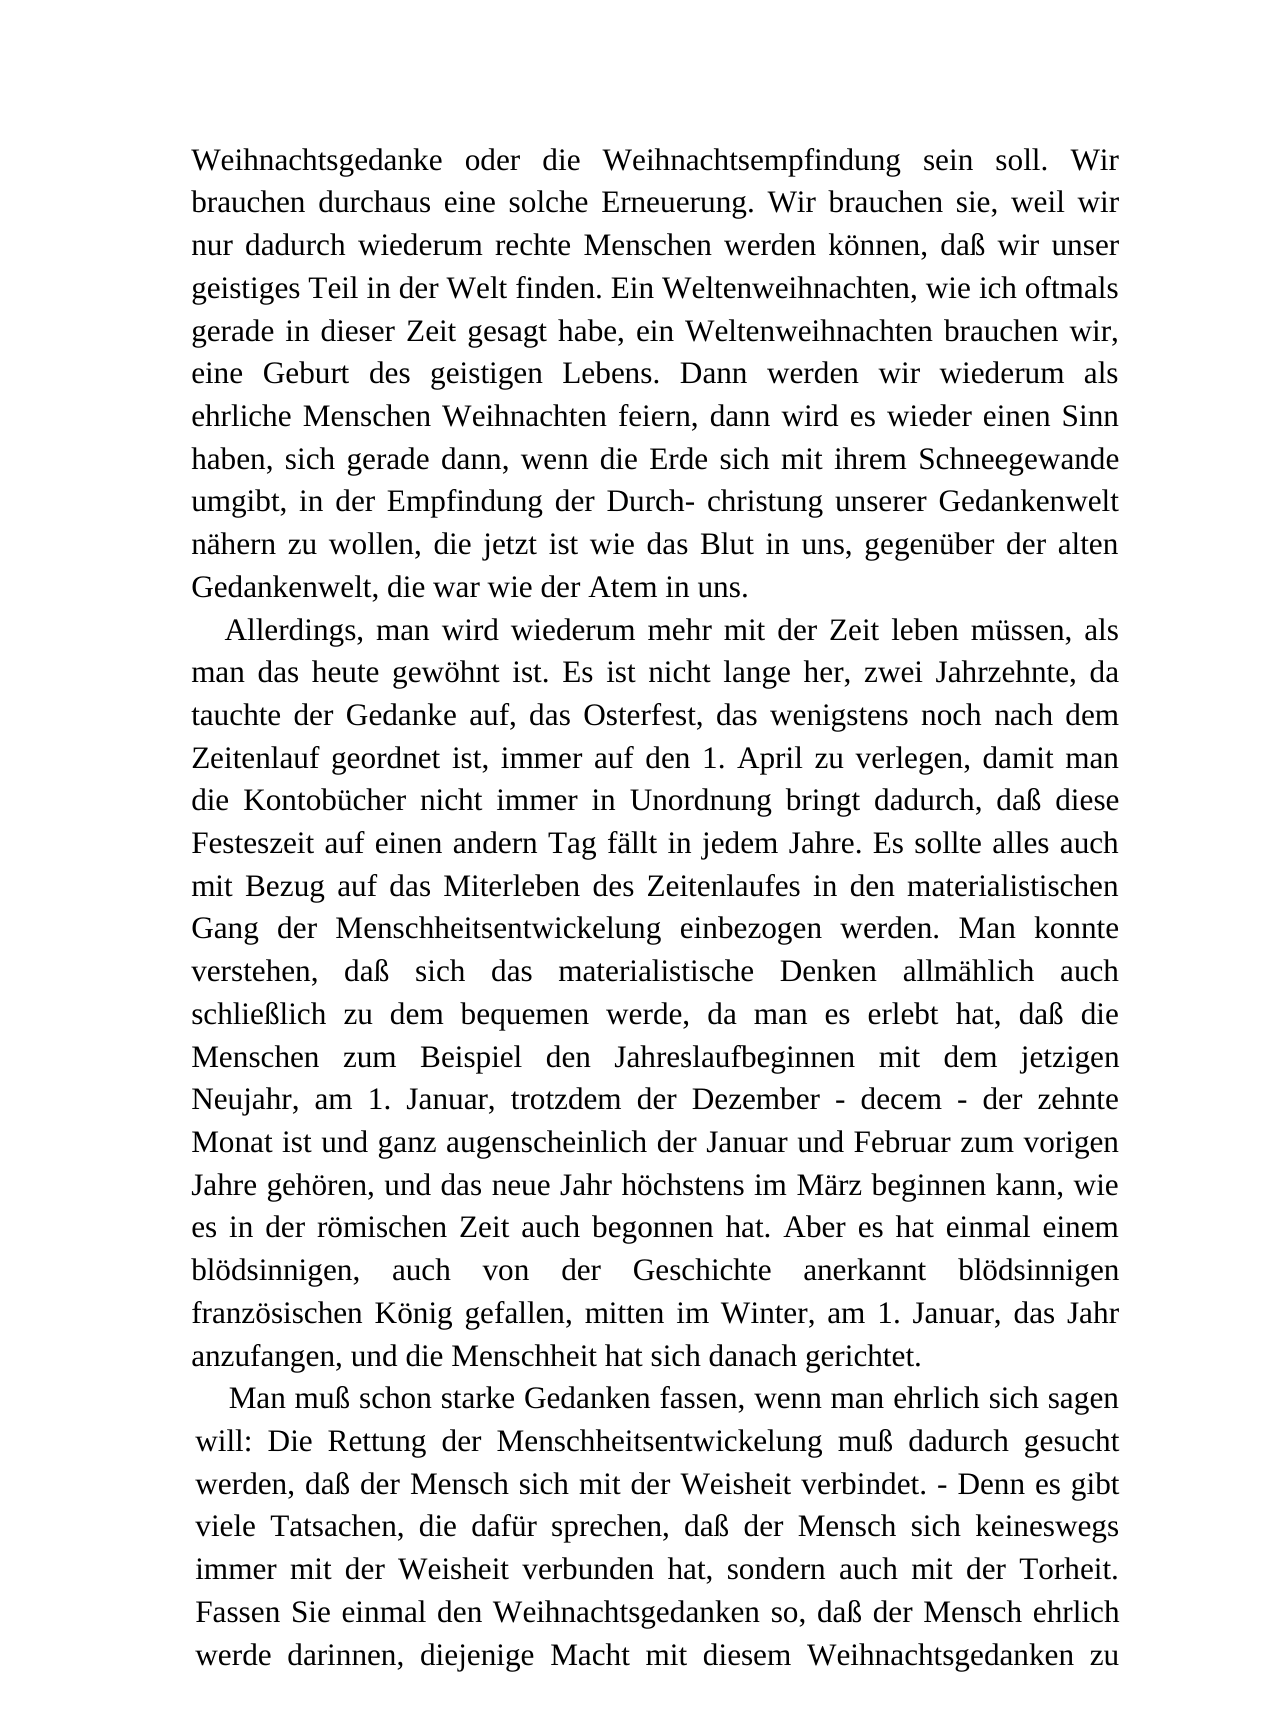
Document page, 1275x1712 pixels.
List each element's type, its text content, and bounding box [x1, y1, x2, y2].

text Weihnachtsgedanke oder die Weihnachtsempfindung sein soll. Wir brauchen durchaus eine solche Erneuerung. Wir brauchen sie, weil wir nur dadurch wiederum rechte Menschen werden können, daß wir unser geistiges Teil in der Welt finden. Ein Weltenweihnachten, wie ich oftmals gerade in dieser Zeit gesagt habe, ein Weltenweihnachten brauchen wir, eine Geburt des geistigen Lebens. Dann werden wir wiederum als ehrliche Menschen Weihnachten feiern, dann wird es wieder einen Sinn haben, sich gerade dann, wenn die Erde sich mit ihrem Schneegewande umgibt, in der Empfindung der Durch- christung unserer Gedankenwelt nähern zu wollen, die jetzt ist wie das Blut in uns, gegenüber der alten Gedankenwelt, die war wie der Atem in uns. [191, 141, 1120, 604]
text Allerdings, man wird wiederum mehr mit der Zeit leben müssen, als man das heute gewöhnt ist. Es ist nicht lange her, zwei Jahrzehnte, da tauchte der Gedanke auf, das Osterfest, das wenigstens noch nach dem Zeitenlauf geordnet ist, immer auf den 1. April zu verlegen, damit man die Kontobücher nicht immer in Unordnung bringt dadurch, daß diese Festeszeit auf einen andern Tag fällt in jedem Jahre. Es sollte alles auch mit Bezug auf das Miterleben des Zeitenlaufes in den materialistischen Gang der Menschheitsentwickelung einbezogen werden. Man konnte verstehen, daß sich das materialistische Denken allmählich auch schließlich zu dem bequemen werde, da man es erlebt hat, daß die Menschen zum Beispiel den Jahreslaufbeginnen mit dem jetzigen Neujahr, am 1. Januar, trotzdem der Dezember - decem - der zehnte Monat ist und ganz augenscheinlich der Januar und Februar zum vorigen Jahre gehören, und das neue Jahr höchstens im März beginnen kann, wie es in der römischen Zeit auch begonnen hat. Aber es hat einmal einem blödsinnigen, auch von der Geschichte anerkannt blödsinnigen französischen König gefallen, mitten im Winter, am 1. Januar, das Jahr anzufangen, und die Menschheit hat sich danach gerichtet. [191, 611, 1120, 1373]
text Man muß schon starke Gedanken fassen, wenn man ehrlich sich sagen will: Die Rettung der Menschheitsentwickelung muß dadurch gesucht werden, daß der Mensch sich mit der Weisheit verbindet. - Denn es gibt viele Tatsachen, die dafür sprechen, daß der Mensch sich keineswegs immer mit der Weisheit verbunden hat, sondern auch mit der Torheit. Fassen Sie einmal den Weihnachtsgedanken so, daß der Mensch ehrlich werde darinnen, diejenige Macht mit diesem Weihnachtsgedanken zu [195, 1379, 1120, 1672]
